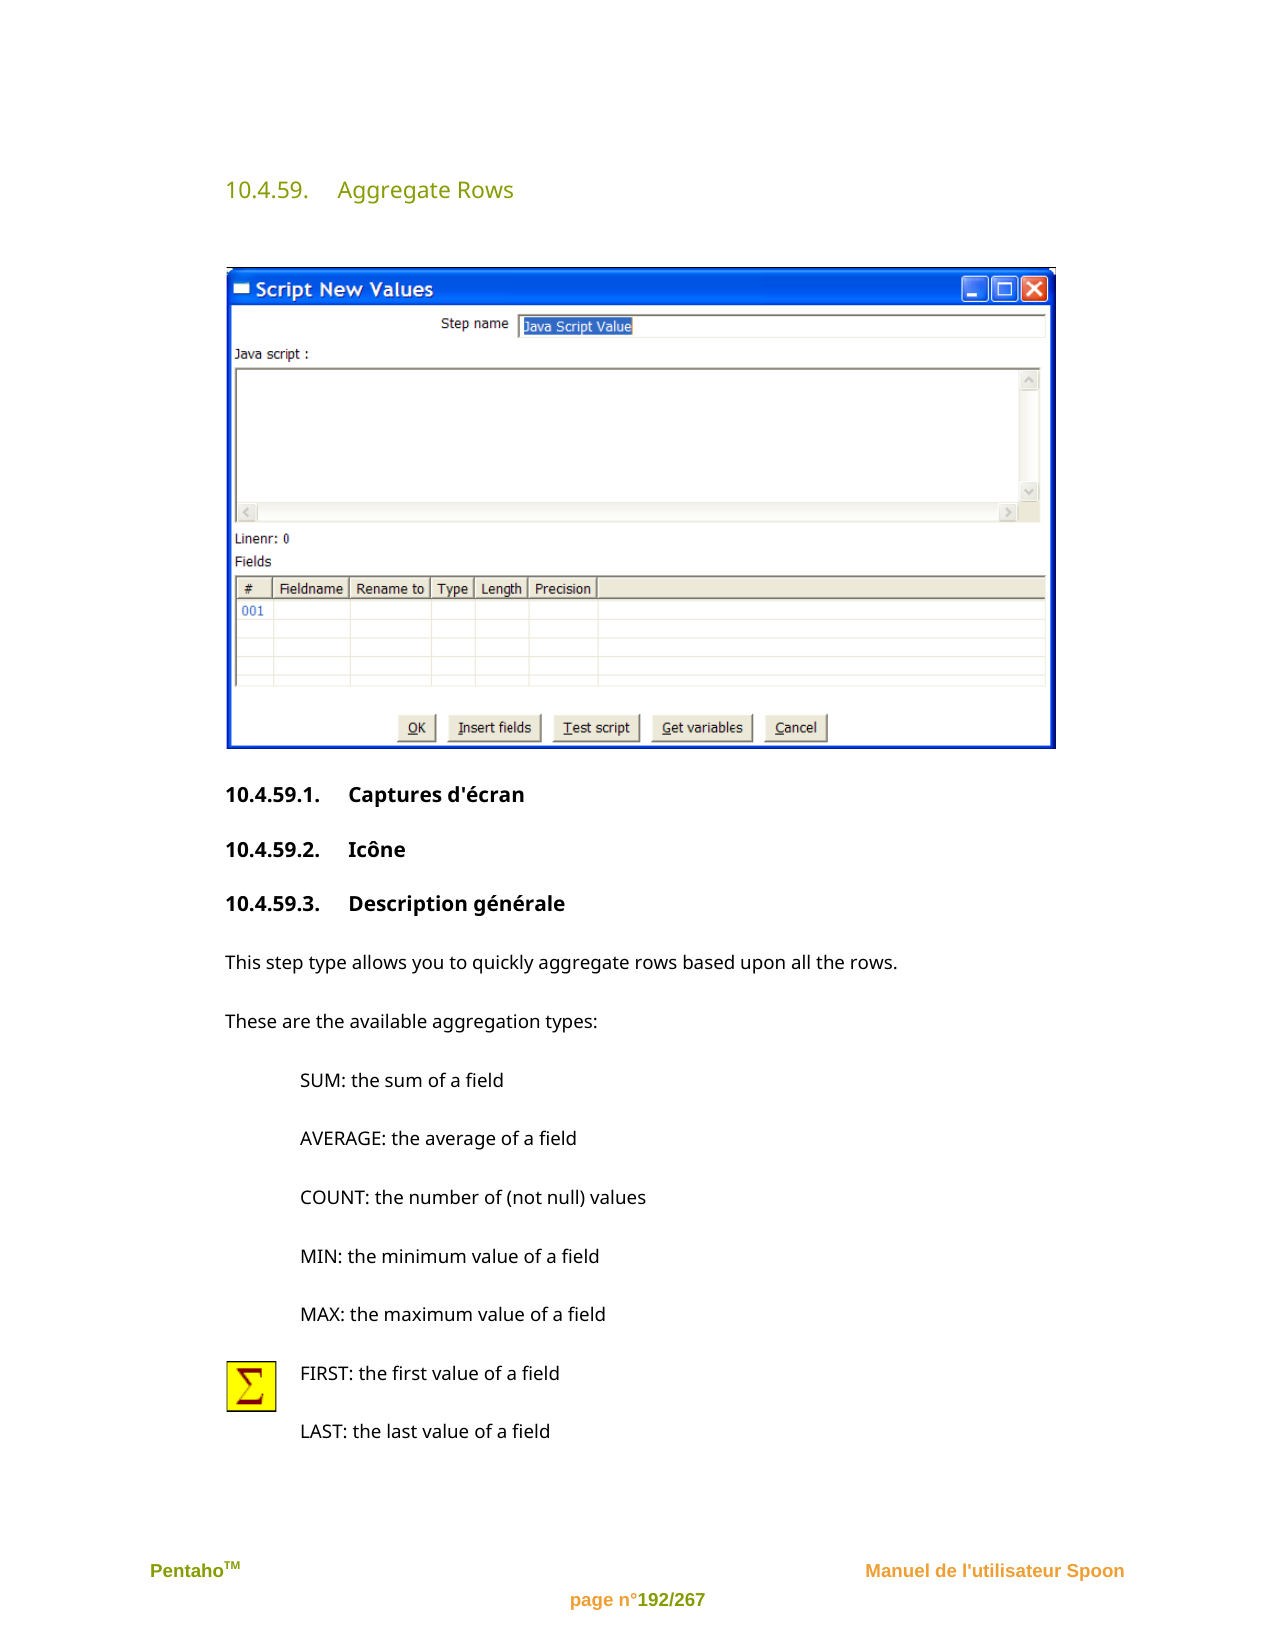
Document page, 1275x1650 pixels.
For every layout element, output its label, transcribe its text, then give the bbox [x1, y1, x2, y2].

text These are the available aggregation types: [225, 1005, 1125, 1034]
text SUM: the sum of a field [300, 1064, 1125, 1093]
picture [226, 1361, 277, 1412]
text This step type allows you to quickly aggregate rows based upon all the rows. [225, 946, 1125, 976]
text COUNT: the number of (not null) values [300, 1181, 1125, 1210]
subtitle Captures d'écran [225, 229, 1125, 809]
text LAST: the last value of a field [300, 1416, 1125, 1445]
text MAX: the maximum value of a field [300, 1298, 1125, 1327]
subtitle Icône [225, 834, 1125, 863]
text AVERAGE: the average of a field [300, 1122, 1125, 1152]
subtitle Description générale [225, 888, 1125, 917]
subtitle Aggregate Rows [225, 175, 1125, 204]
text FIRST: the first value of a field [300, 1357, 1125, 1386]
text MIN: the minimum value of a field [300, 1240, 1125, 1269]
